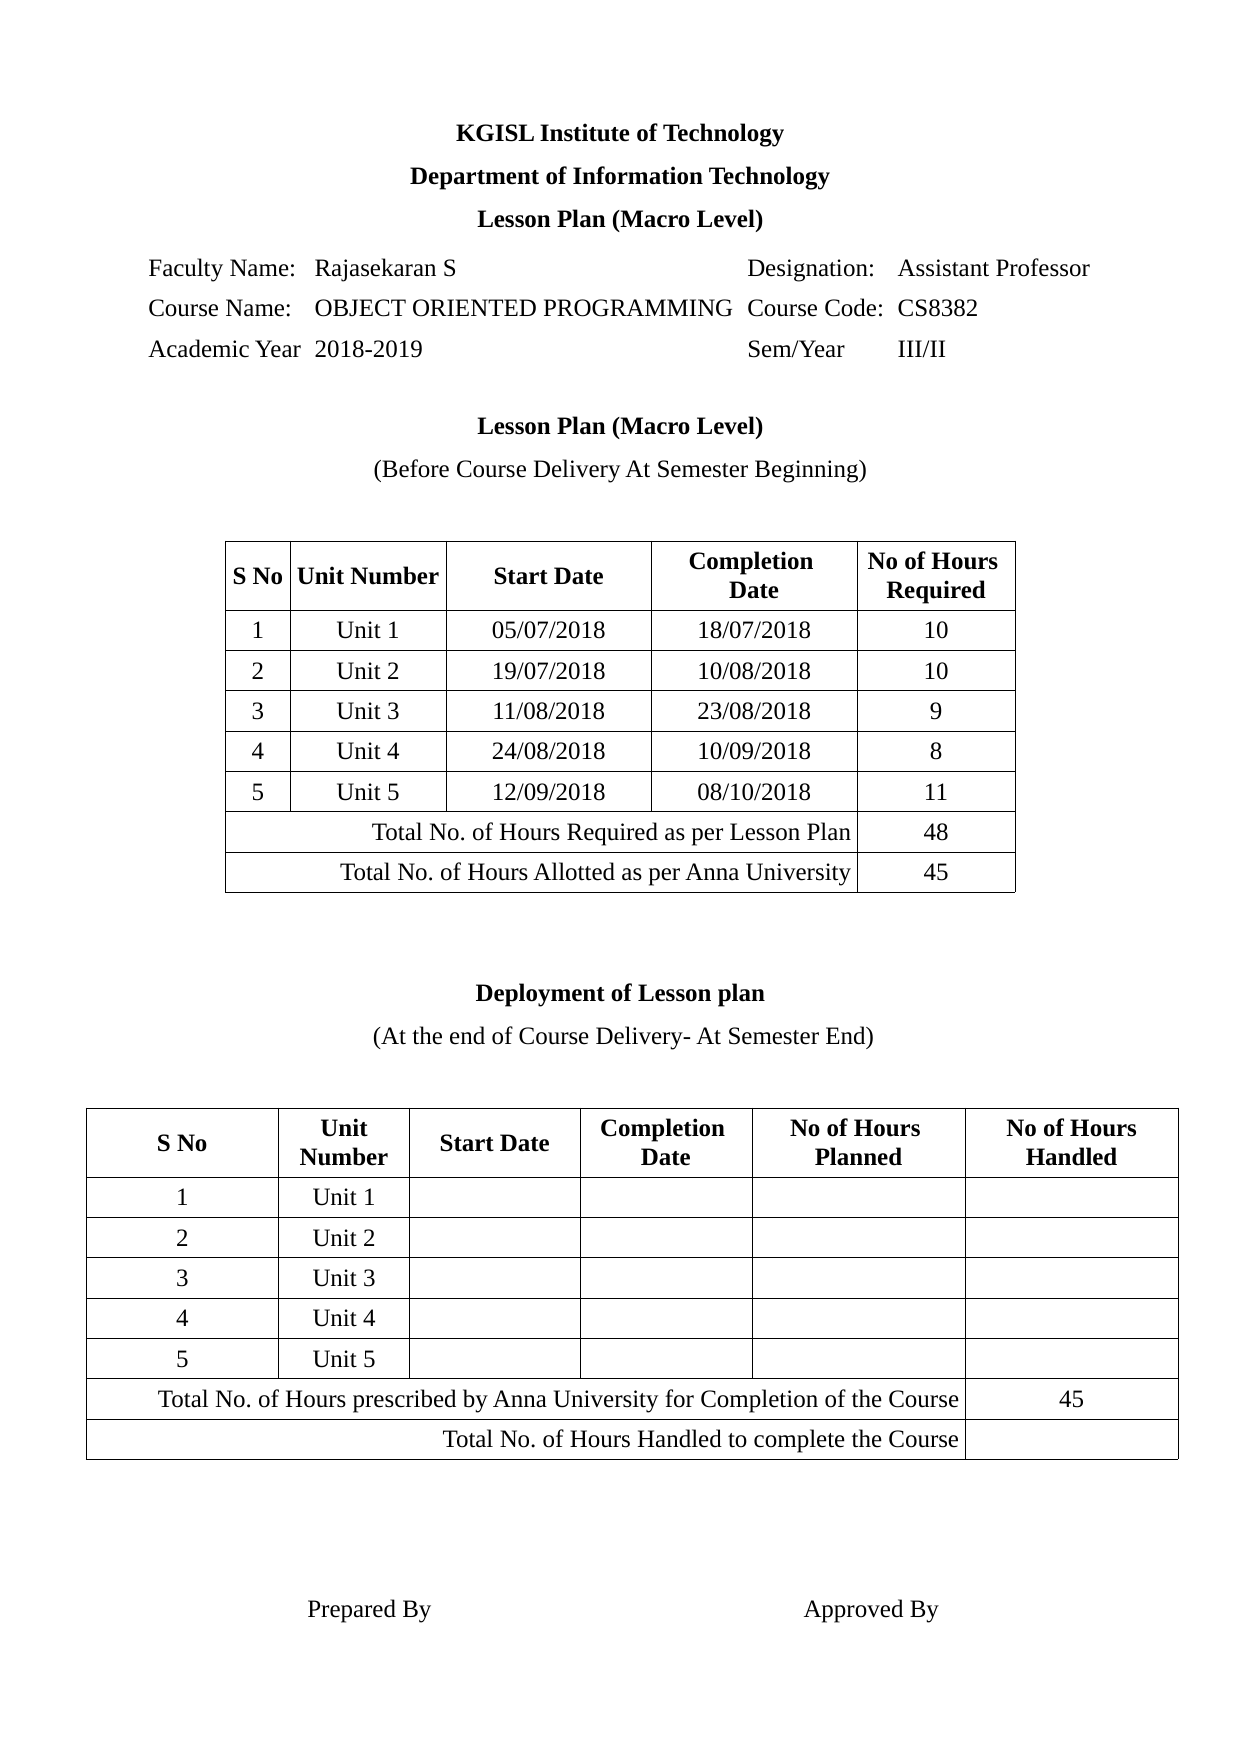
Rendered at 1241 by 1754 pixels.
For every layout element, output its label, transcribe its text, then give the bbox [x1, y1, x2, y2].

table_header Rajasekaran S [309, 248, 741, 288]
table_cell Unit 4 [291, 732, 446, 771]
table_header Start Date [447, 542, 651, 610]
table_cell 3 [87, 1258, 278, 1298]
table_cell 48 [858, 812, 1015, 852]
table_cell [966, 1178, 1178, 1217]
text KGISL Institute of Technology [118, 118, 1122, 147]
table_cell Unit 5 [291, 772, 446, 811]
table_cell Unit 4 [279, 1299, 409, 1338]
table_cell Sem/Year [741, 328, 892, 368]
text (At the end of Course Delivery- At Semester End) [118, 1021, 1122, 1050]
table_cell 24/08/2018 [447, 732, 651, 771]
table_cell 19/07/2018 [447, 651, 651, 690]
table_header Designation: [741, 248, 892, 288]
table_cell CS8382 [892, 288, 1098, 328]
table_cell 5 [87, 1339, 278, 1378]
table_cell Course Name: [142, 288, 309, 328]
table_cell [966, 1420, 1178, 1459]
table_cell [410, 1178, 580, 1217]
table_cell 10 [858, 611, 1015, 650]
table_cell III/II [892, 328, 1098, 368]
table_cell Unit 1 [291, 611, 446, 650]
table_cell 10 [858, 651, 1015, 690]
table_cell 18/07/2018 [652, 611, 857, 650]
table_cell 10/09/2018 [652, 732, 857, 771]
table_cell Unit 3 [291, 691, 446, 731]
table_cell [581, 1178, 752, 1217]
table_cell Total No. of Hours Allotted as per Anna University [226, 853, 857, 892]
table_header S No [87, 1109, 278, 1177]
table_cell [966, 1218, 1178, 1257]
table_cell [753, 1178, 965, 1217]
table_cell [410, 1218, 580, 1257]
table_cell Unit 2 [279, 1218, 409, 1257]
table_cell [581, 1299, 752, 1338]
table_cell [581, 1258, 752, 1298]
table_cell 2018-2019 [309, 328, 741, 368]
table_header Faculty Name: [142, 248, 309, 288]
table_cell OBJECT ORIENTED PROGRAMMING [309, 288, 741, 328]
table_cell Unit 3 [279, 1258, 409, 1298]
table_cell Unit 1 [279, 1178, 409, 1217]
table_cell Unit 2 [291, 651, 446, 690]
table_cell Total No. of Hours Required as per Lesson Plan [226, 812, 857, 852]
table_cell 11/08/2018 [447, 691, 651, 731]
table_cell Unit 5 [279, 1339, 409, 1378]
table_header No of Hours Handled [966, 1109, 1178, 1177]
table_cell 2 [87, 1218, 278, 1257]
table_cell [753, 1218, 965, 1257]
table_cell Course Code: [741, 288, 892, 328]
table_cell 11 [858, 772, 1015, 811]
table_header Approved By [620, 1588, 1122, 1628]
table_cell [753, 1299, 965, 1338]
table_header No of Hours Planned [753, 1109, 965, 1177]
text Lesson Plan (Macro Level) [118, 411, 1122, 440]
table_cell [753, 1339, 965, 1378]
table_cell 45 [858, 853, 1015, 892]
table_cell 9 [858, 691, 1015, 731]
table_header Completion Date [652, 542, 857, 610]
text (Before Course Delivery At Semester Beginning) [118, 454, 1122, 483]
table_header Start Date [410, 1109, 580, 1177]
table_cell [410, 1258, 580, 1298]
table_cell [581, 1339, 752, 1378]
table_cell Total No. of Hours Handled to complete the Course [87, 1420, 965, 1459]
table_cell 4 [226, 732, 290, 771]
table_cell [581, 1218, 752, 1257]
table_cell 23/08/2018 [652, 691, 857, 731]
table_header No of Hours Required [858, 542, 1015, 610]
table_cell 12/09/2018 [447, 772, 651, 811]
table_cell [410, 1299, 580, 1338]
table_cell [966, 1258, 1178, 1298]
table_cell 3 [226, 691, 290, 731]
table_cell Total No. of Hours prescribed by Anna University for Completion of the Course [87, 1379, 965, 1418]
table_cell 45 [966, 1379, 1178, 1418]
text Deployment of Lesson plan [118, 978, 1122, 1007]
table_cell 8 [858, 732, 1015, 771]
table_header Assistant Professor [892, 248, 1098, 288]
table_cell 10/08/2018 [652, 651, 857, 690]
table_header Unit Number [291, 542, 446, 610]
table_header Unit Number [279, 1109, 409, 1177]
text Lesson Plan (Macro Level) [118, 204, 1122, 233]
table_cell 08/10/2018 [652, 772, 857, 811]
table_cell 5 [226, 772, 290, 811]
table_cell [753, 1258, 965, 1298]
table_cell 1 [226, 611, 290, 650]
table_cell [966, 1339, 1178, 1378]
table_cell 1 [87, 1178, 278, 1217]
table_header S No [226, 542, 290, 610]
table_cell [966, 1299, 1178, 1338]
table_cell 2 [226, 651, 290, 690]
table_cell 05/07/2018 [447, 611, 651, 650]
text Department of Information Technology [118, 161, 1122, 190]
table_header Prepared By [118, 1588, 620, 1628]
table_cell [410, 1339, 580, 1378]
table_cell Academic Year [142, 328, 309, 368]
table_header Completion Date [581, 1109, 752, 1177]
table_cell 4 [87, 1299, 278, 1338]
